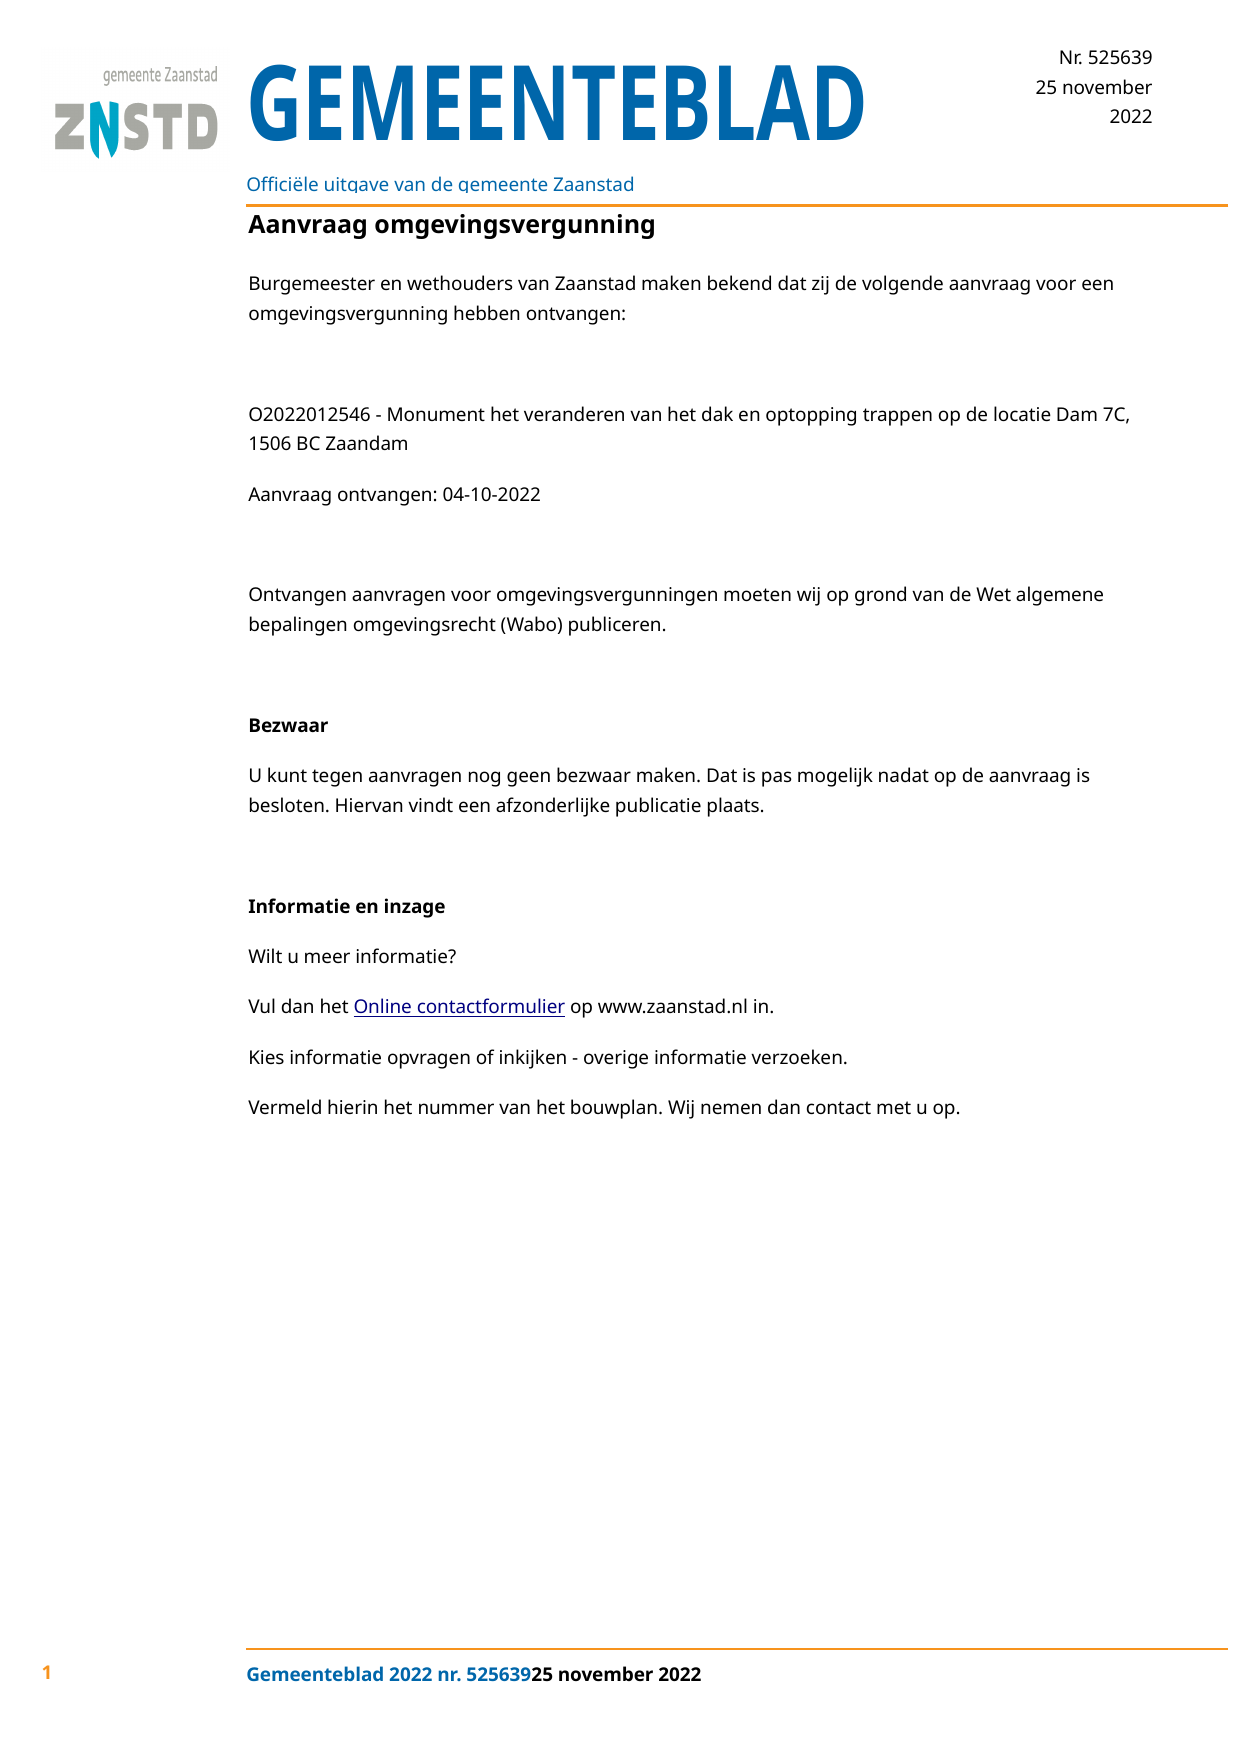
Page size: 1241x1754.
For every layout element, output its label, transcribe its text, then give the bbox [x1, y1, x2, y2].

text Vermeld hierin het nummer van het bouwplan. Wij nemen dan contact met u op. [248, 1094, 1152, 1120]
text O2022012546 - Monument het veranderen van het dak en optopping trappen op de locatie Dam 7C, 1506 BC Zaandam [248, 401, 1152, 456]
text Wilt u meer informatie? [248, 943, 1152, 969]
picture [41, 47, 231, 172]
text Vul dan het Online contactformulier op www.zaanstad.nl in. [248, 994, 1152, 1019]
text Informatie en inzage [248, 893, 1152, 918]
text Ontvangen aanvragen voor omgevingsvergunningen moeten wij op grond van de Wet algemene bepalingen omgevingsrecht (Wabo) publiceren. [248, 582, 1152, 637]
text Kies informatie opvragen of inkijken - overige informatie verzoeken. [248, 1044, 1152, 1070]
text Aanvraag ontvangen: 04-10-2022 [248, 481, 1152, 506]
text U kunt tegen aanvragen nog geen bezwaar maken. Dat is pas mogelijk nadat op de aanvraag is besloten. Hiervan vindt een afzonderlijke publicatie plaats. [248, 762, 1152, 818]
text Aanvraag omgevingsvergunning [248, 207, 1152, 241]
text Bezwaar [248, 712, 1152, 738]
text Burgemeester en wethouders van Zaanstad maken bekend dat zij de volgende aanvraag voor een omgevingsvergunning hebben ontvangen: [248, 270, 1152, 326]
